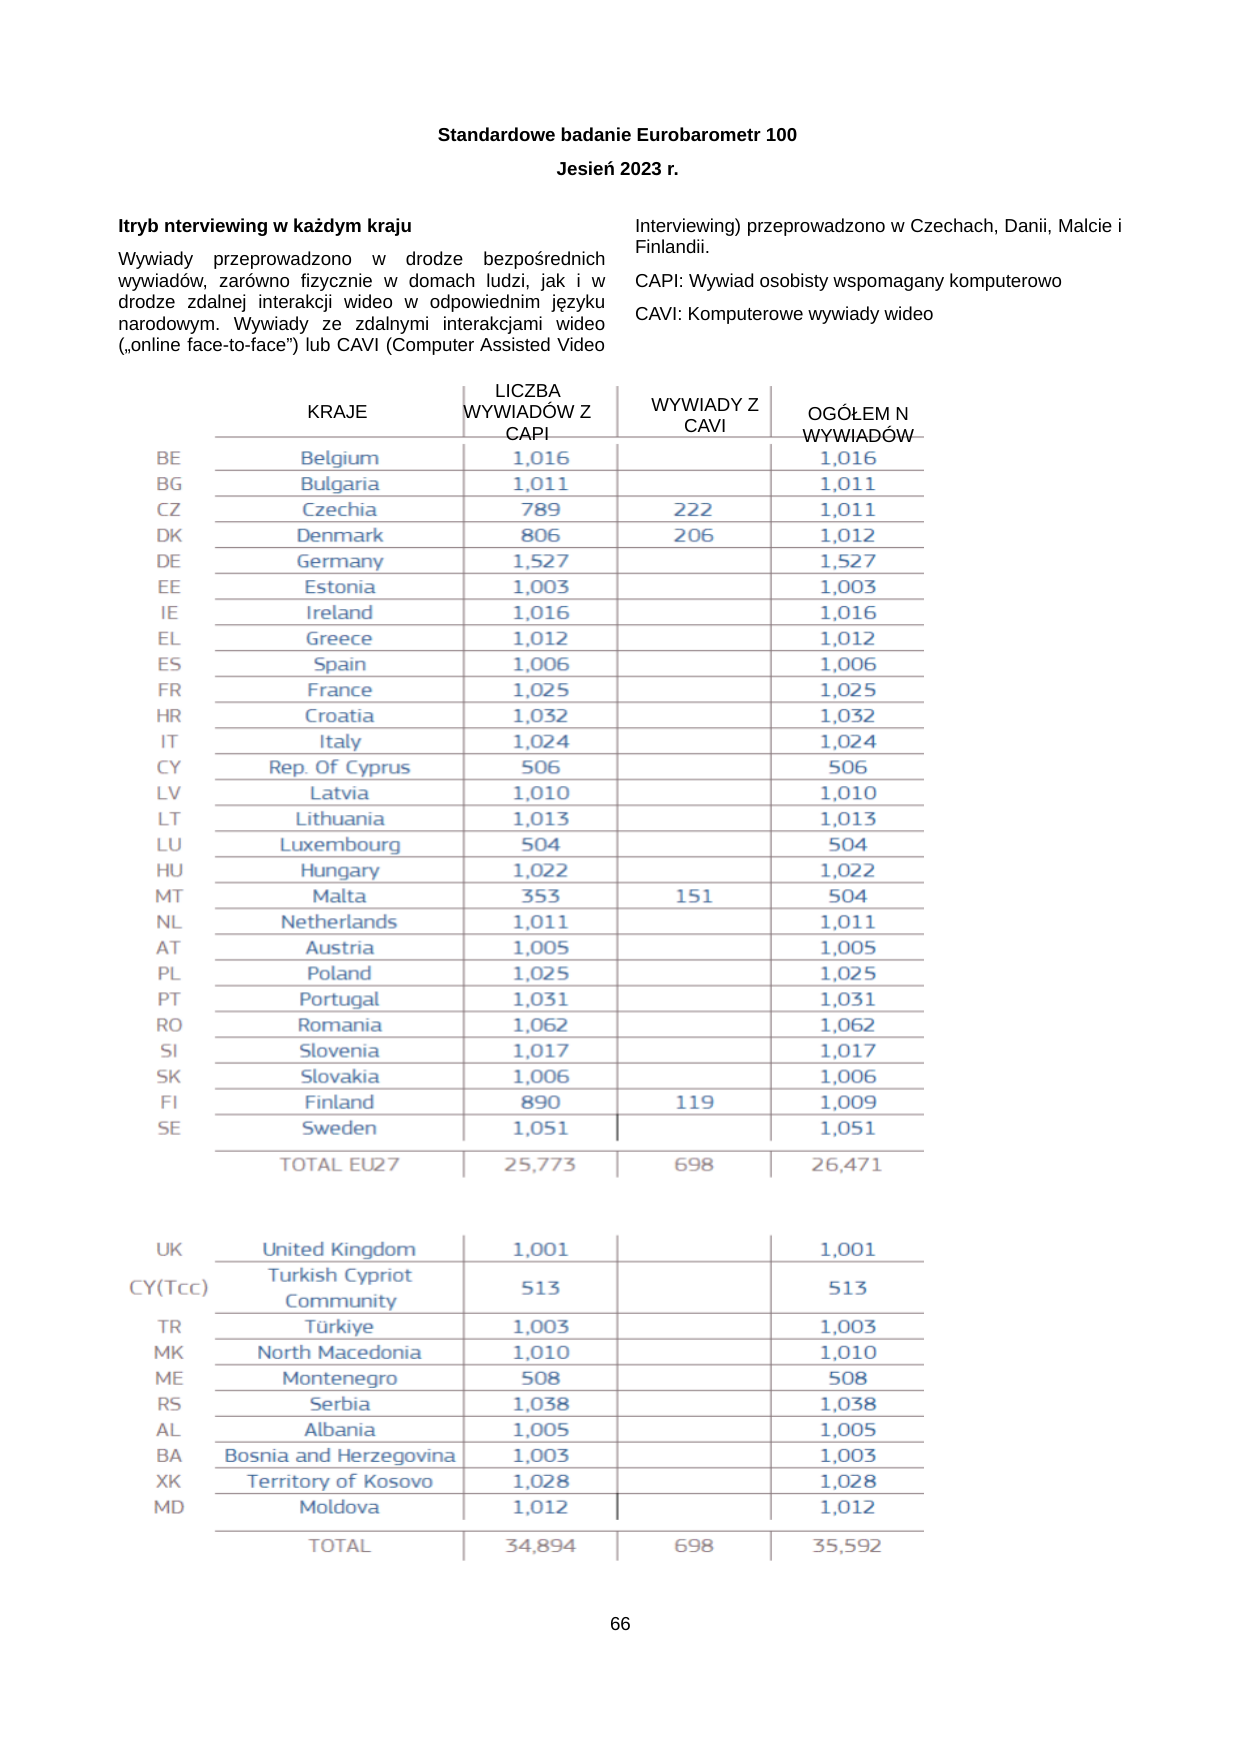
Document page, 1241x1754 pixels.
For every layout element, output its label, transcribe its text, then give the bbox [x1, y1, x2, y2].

text Wywiady przeprowadzono w drodze bezpośrednich wywiadów, zarówno fizycznie w domach ludzi, jak i w drodze zdalnej interakcji wideo w odpowiednim języku narodowym. Wywiady ze zdalnymi interakcjami wideo („online face-to-face”) lub CAVI (Computer Assisted Video [118, 248, 605, 356]
text Itryb nterviewing w każdym kraju [118, 214, 605, 236]
text CAVI: Komputerowe wywiady wideo [635, 303, 1122, 324]
picture [126, 385, 924, 1565]
text Interviewing) przeprowadzono w Czechach, Danii, Malcie i Finlandii. [635, 214, 1122, 258]
text CAPI: Wywiad osobisty wspomagany komputerowo [635, 269, 1122, 291]
